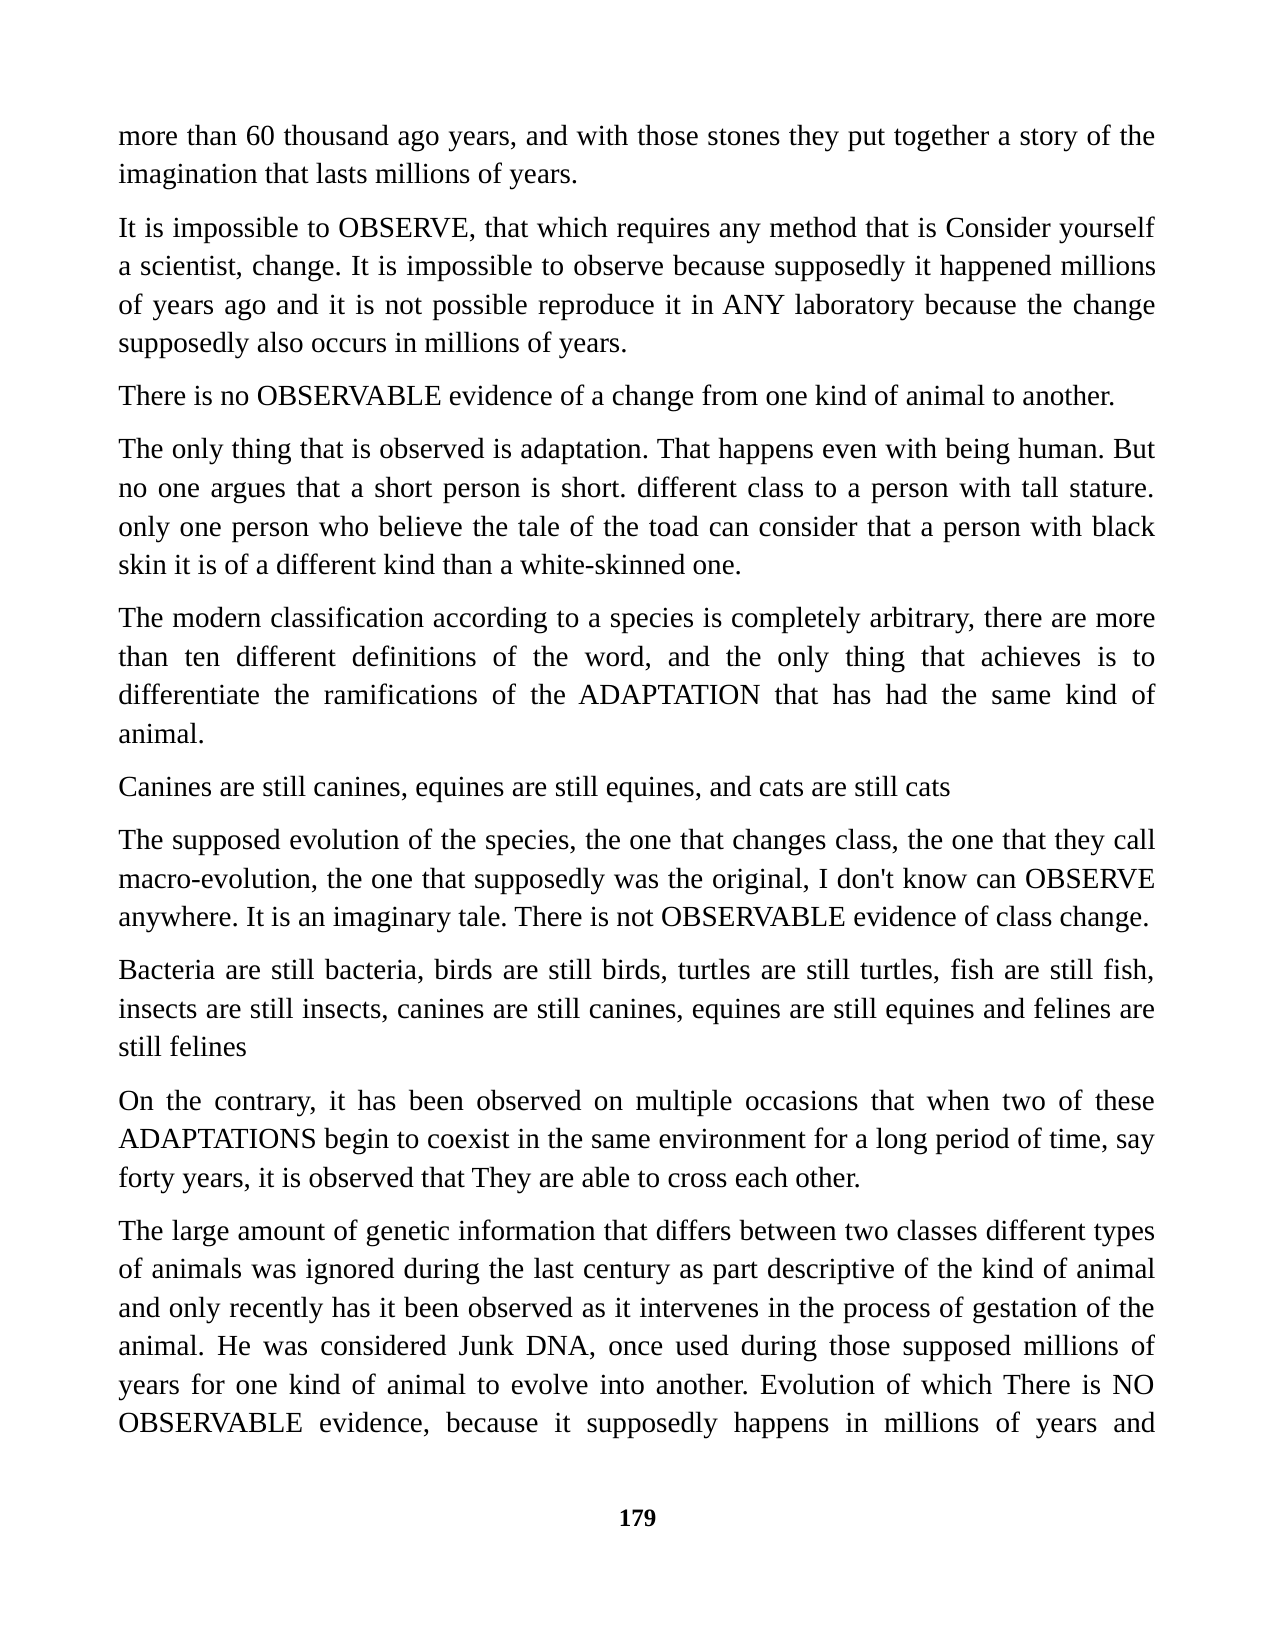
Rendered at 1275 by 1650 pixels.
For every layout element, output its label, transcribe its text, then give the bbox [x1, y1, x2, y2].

text Bacteria are still bacteria, birds are still birds, turtles are still turtles, fish are still fish, insects are still insects, canines are still canines, equines are still equines and felines are still felines [118, 952, 1157, 1063]
text The supposed evolution of the species, the one that changes class, the one that they call macro-evolution, the one that supposedly was the original, I don't know can OBSERVE anywhere. It is an imaginary tale. There is not OBSERVABLE evidence of class change. [118, 822, 1157, 933]
text Canines are still canines, equines are still equines, and cats are still cats [118, 769, 1157, 803]
text There is no OBSERVABLE evidence of a change from one kind of animal to another. [118, 378, 1157, 412]
text On the contrary, it has been observed on multiple occasions that when two of these ADAPTATIONS begin to coexist in the same environment for a long period of time, say forty years, it is observed that They are able to cross each other. [118, 1083, 1157, 1193]
text It is impossible to OBSERVE, that which requires any method that is Consider yourself a scientist, change. It is impossible to observe because supposedly it happened millions of years ago and it is not possible reproduce it in ANY laboratory because the change supposedly also occurs in millions of years. [118, 210, 1157, 359]
text The modern classification according to a species is completely arbitrary, there are more than ten different definitions of the word, and the only thing that achieves is to differentiate the ramifications of the ADAPTATION that has had the same kind of animal. [118, 600, 1157, 749]
text more than 60 thousand ago years, and with those stones they put together a story of the imagination that lasts millions of years. [118, 118, 1157, 190]
text The only thing that is observed is adaptation. That happens even with being human. But no one argues that a short person is short. different class to a person with tall stature. only one person who believe the tale of the toad can consider that a person with black skin it is of a different kind than a white-skinned one. [118, 432, 1157, 581]
text The large amount of genetic information that differs between two classes different types of animals was ignored during the last century as part descriptive of the kind of animal and only recently has it been observed as it intervenes in the process of gestation of the animal. He was considered Junk DNA, once used during those supposed millions of years for one kind of animal to evolve into another. Evolution of which There is NO OBSERVABLE evidence, because it supposedly happens in millions of years and [118, 1213, 1157, 1439]
